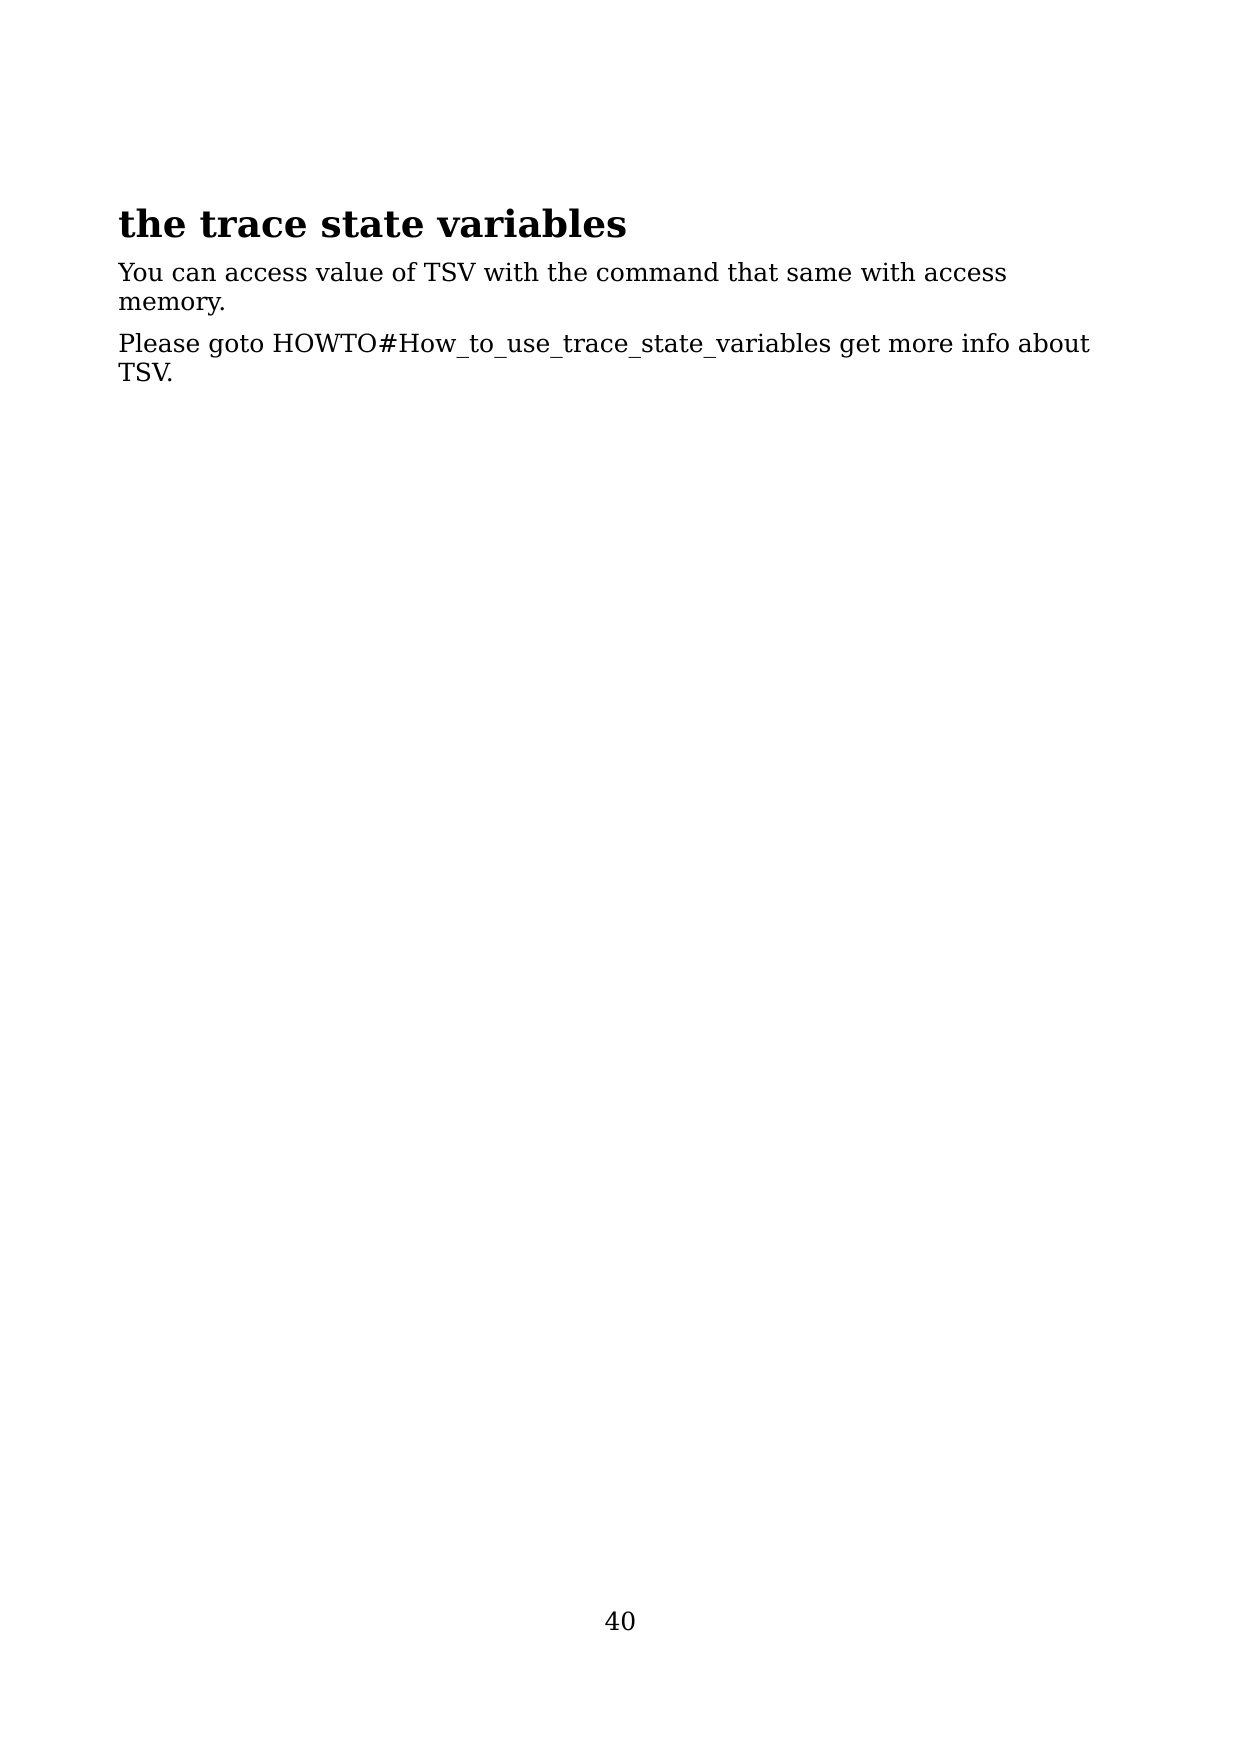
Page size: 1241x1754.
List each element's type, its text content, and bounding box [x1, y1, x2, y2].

text You can access value of TSV with the command that same with access memory. [118, 258, 1122, 317]
subtitle the trace state variables [118, 202, 1122, 246]
text Please goto HOWTO#How_to_use_trace_state_variables get more info about TSV. [118, 329, 1122, 387]
